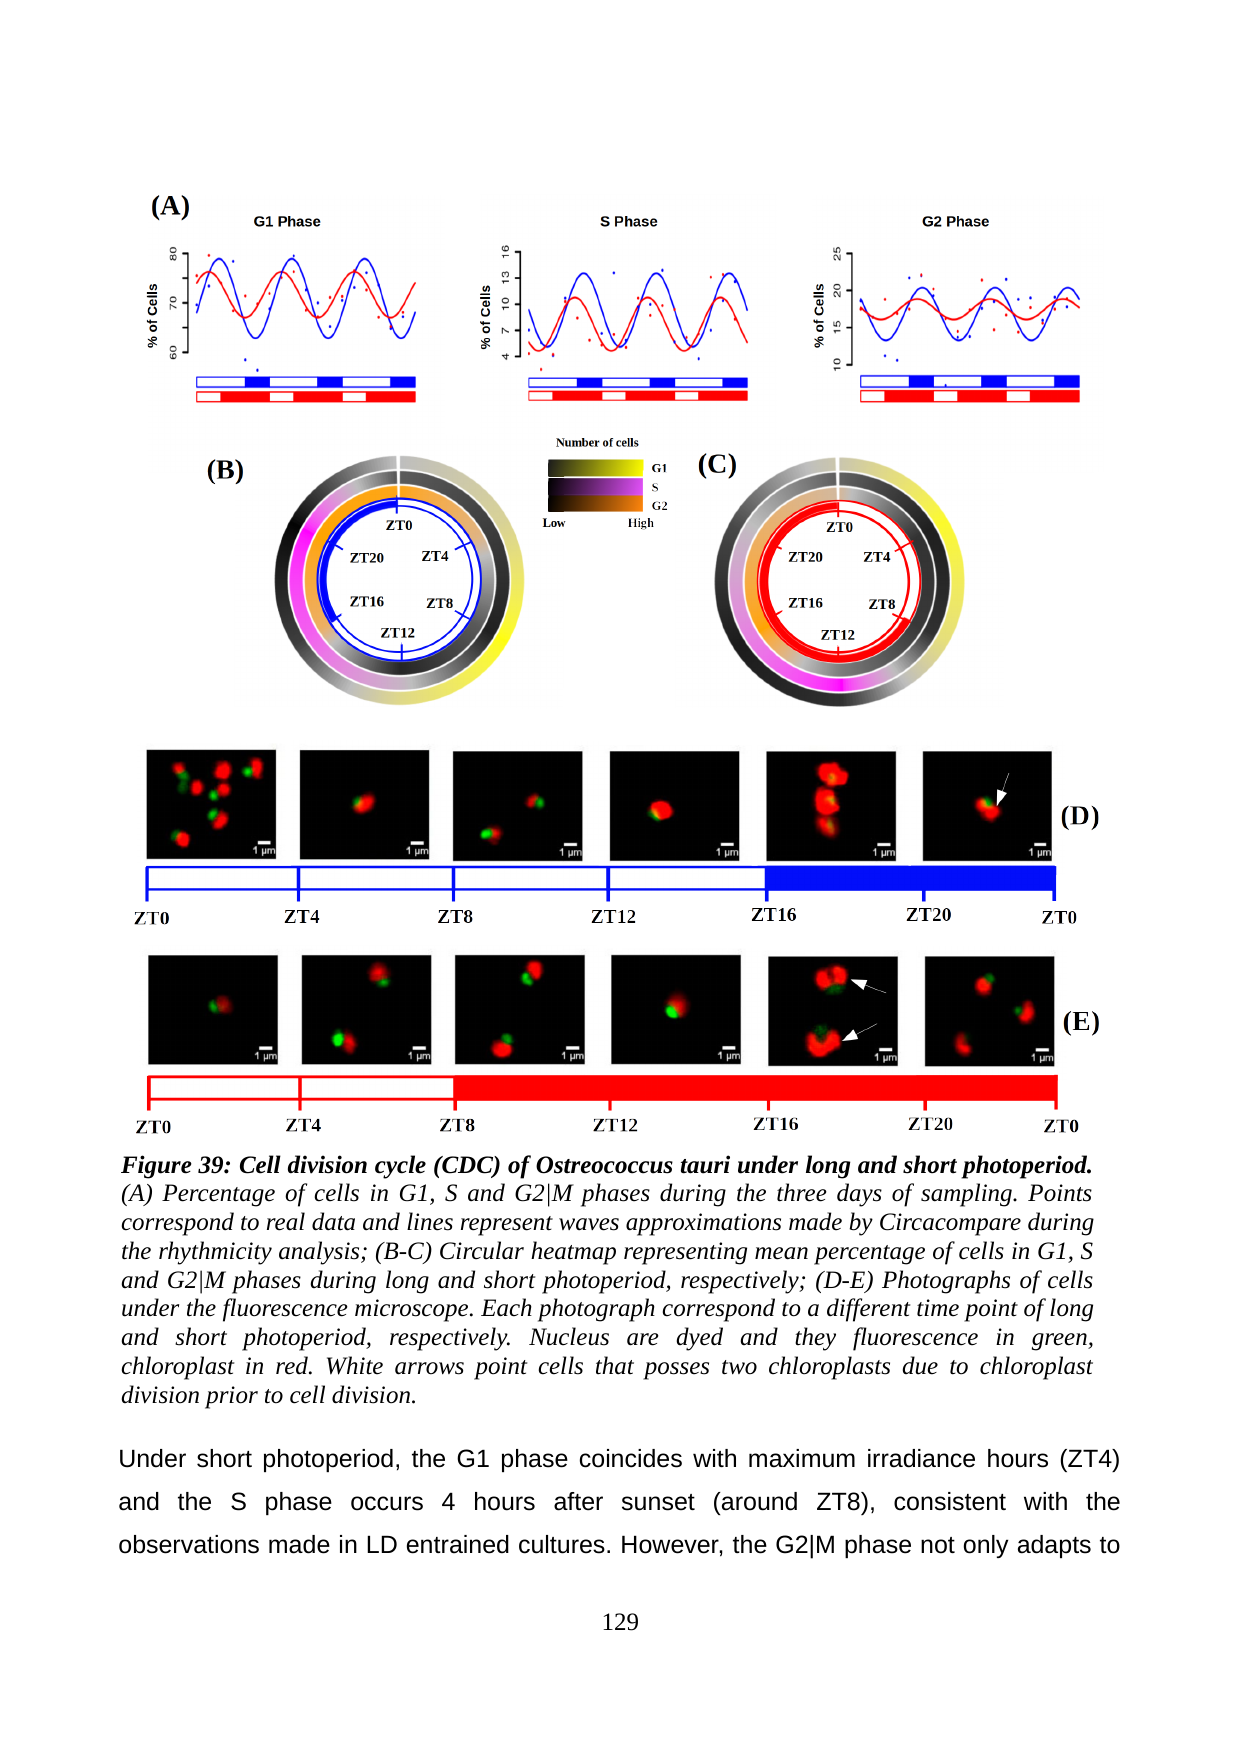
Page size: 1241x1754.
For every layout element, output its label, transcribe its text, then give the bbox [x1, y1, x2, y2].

text Figure 39: Cell division cycle (CDC) of Ostreococcus tauri under long and short photoperiod. (A) Percentage of cells in G1, S and G2|M phases during the three days of sampling. Points correspond to real data and lines represent waves approximations made by Circacompare during the rhythmicity analysis; (B-C) Circular heatmap representing mean percentage of cells in G1, S and G2|M phases during long and short photoperiod, respectively; (D-E) Photographs of cells under the fluorescence microscope. Each photograph correspond to a different time point of long and short photoperiod, respectively. Nucleus are dyed and they fluorescence in green, chloroplast in red. White arrows point cells that posses two chloroplasts due to chloroplast division prior to cell division. [121, 179, 1094, 1408]
text Under short photoperiod, the G1 phase coincides with maximum irradiance hours (ZT4) and the S phase occurs 4 hours after sunset (around ZT8), consistent with the observations made in LD entrained cultures. However, the G2|M phase not only adapts to [118, 167, 1122, 1559]
